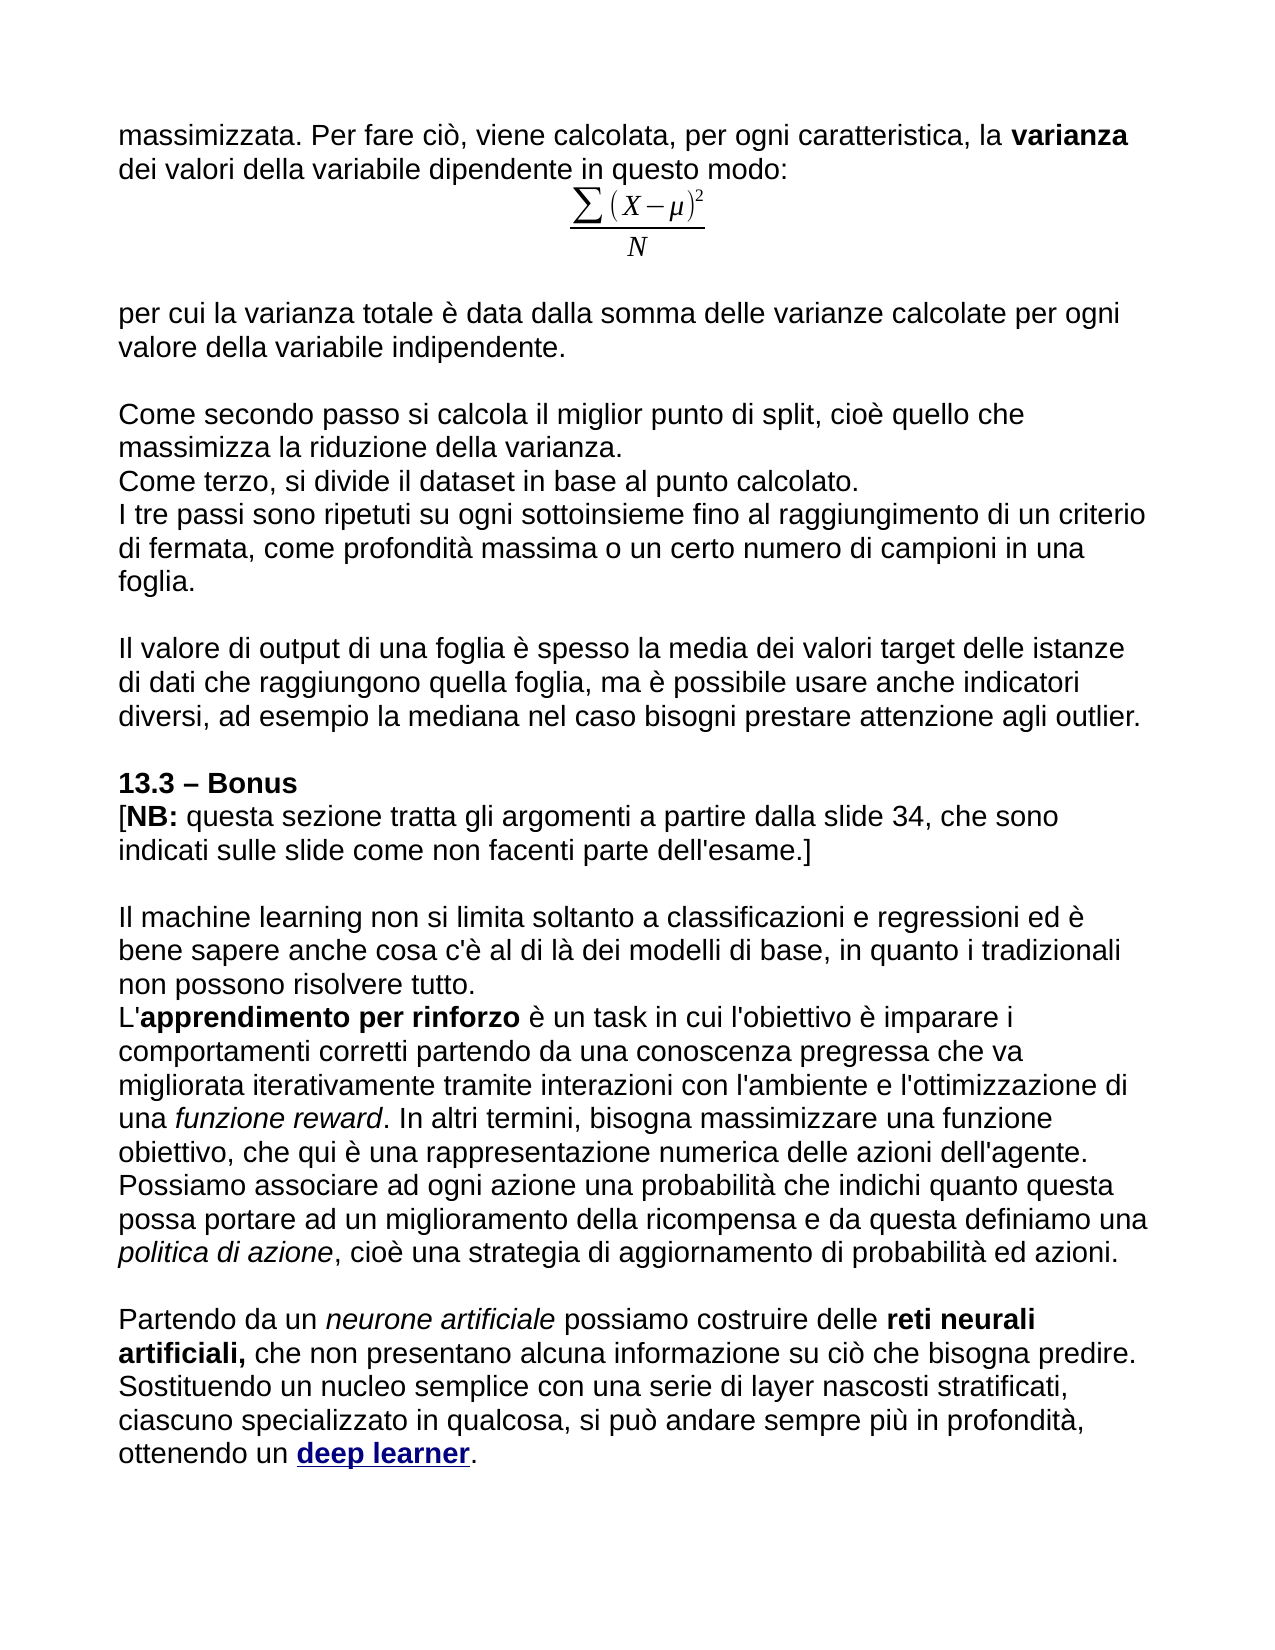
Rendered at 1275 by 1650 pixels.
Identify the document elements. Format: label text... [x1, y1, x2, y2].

text I tre passi sono ripetuti su ogni sottoinsieme fino al raggiungimento di un criterio di fermata, come profondità massima o un certo numero di campioni in una foglia. [118, 497, 1157, 598]
text Come terzo, si divide il dataset in base al punto calcolato. [118, 464, 1157, 497]
text L'apprendimento per rinforzo è un task in cui l'obiettivo è imparare i comportamenti corretti partendo da una conoscenza pregressa che va migliorata iterativamente tramite interazioni con l'ambiente e l'ottimizzazione di una funzione reward. In altri termini, bisogna massimizzare una funzione obiettivo, che qui è una rappresentazione numerica delle azioni dell'agente. Possiamo associare ad ogni azione una probabilità che indichi quanto questa possa portare ad un miglioramento della ricompensa e da questa definiamo una politica di azione, cioè una strategia di aggiornamento di probabilità ed azioni. [118, 1000, 1157, 1269]
text massimizzata. Per fare ciò, viene calcolata, per ogni caratteristica, la varianza dei valori della variabile dipendente in questo modo: [118, 118, 1157, 185]
text Il valore di output di una foglia è spesso la media dei valori target delle istanze di dati che raggiungono quella foglia, ma è possibile usare anche indicatori diversi, ad esempio la mediana nel caso bisogni prestare attenzione agli outlier. [118, 631, 1157, 732]
text [NB: questa sezione tratta gli argomenti a partire dalla slide 34, che sono indicati sulle slide come non facenti parte dell'esame.] [118, 799, 1157, 866]
text Partendo da un neurone artificiale possiamo costruire delle reti neurali artificiali, che non presentano alcuna informazione su ciò che bisogna predire. Sostituendo un nucleo semplice con una serie di layer nascosti stratificati, ciascuno specializzato in qualcosa, si può andare sempre più in profondità, ottenendo un deep learner. [118, 1302, 1157, 1470]
text per cui la varianza totale è data dalla somma delle varianze calcolate per ogni valore della variabile indipendente. [118, 296, 1157, 363]
text 13.3 – Bonus [118, 766, 1157, 799]
text Il machine learning non si limita soltanto a classificazioni e regressioni ed è bene sapere anche cosa c'è al di là dei modelli di base, in quanto i tradizionali non possono risolvere tutto. [118, 900, 1157, 1000]
text Come secondo passo si calcola il miglior punto di split, cioè quello che massimizza la riduzione della varianza. [118, 397, 1157, 464]
